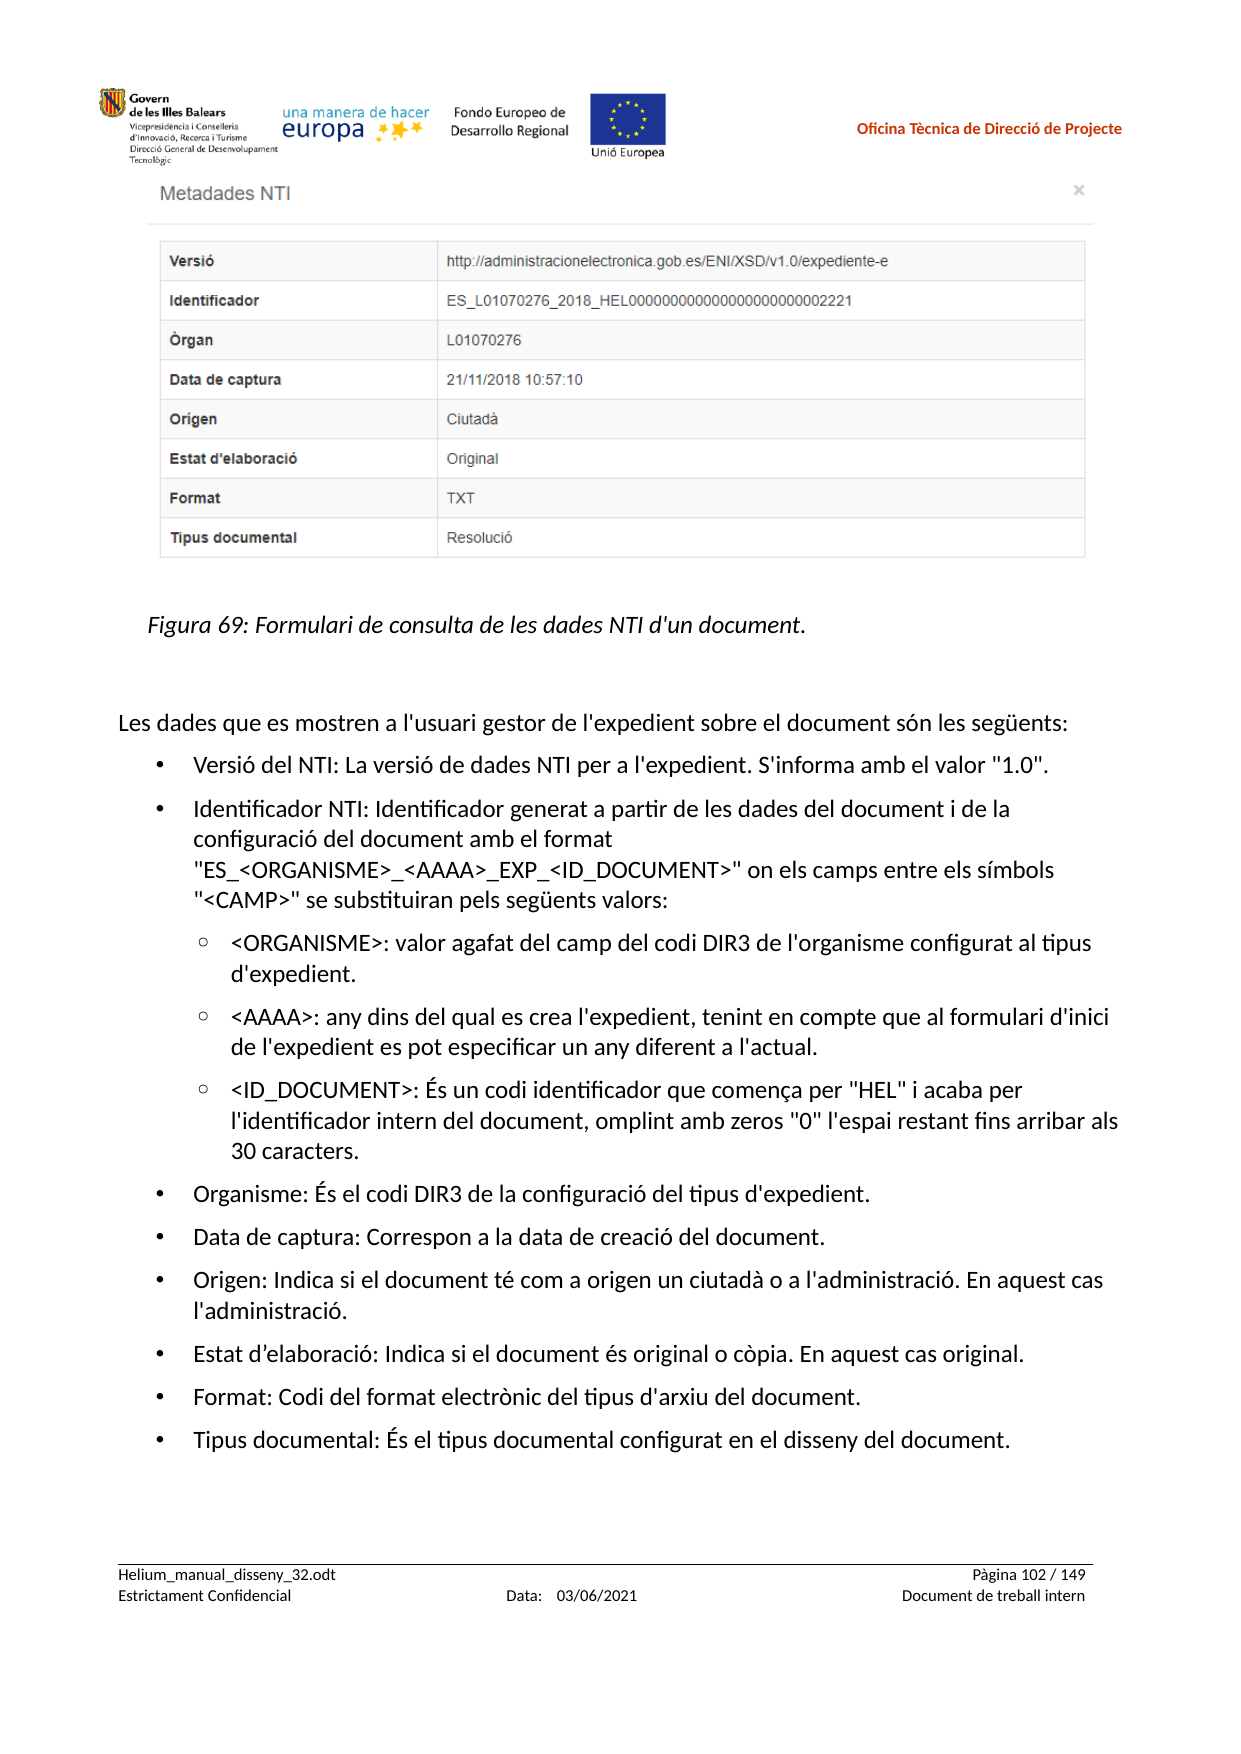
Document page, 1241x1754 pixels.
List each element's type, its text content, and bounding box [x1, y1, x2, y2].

list Versió del NTI: La versió de dades NTI per a l'expedient. S'informa amb el valor "1.0". [156, 750, 1122, 780]
list Data de captura: Correspon a la data de creació del document. [156, 1221, 1122, 1252]
list <ID_DOCUMENT>: És un codi identificador que comença per "HEL" i acaba per l'identificador intern del document, omplint amb zeros "0" l'espai restant fins arribar als 30 caracters. [193, 1074, 1122, 1166]
list Estat d’elaboració: Indica si el document és original o còpia. En aquest cas original. [156, 1338, 1122, 1368]
picture [147, 167, 1094, 579]
text Les dades que es mostren a l'usuari gestor de l'expedient sobre el document són les següents: [118, 707, 1122, 737]
picture [99, 87, 668, 166]
list Organisme: És el codi DIR3 de la configuració del tipus d'expedient. [156, 1178, 1122, 1209]
list <AAAA>: any dins del qual es crea l'expedient, tenint en compte que al formulari d'inici de l'expedient es pot especificar un any diferent a l'actual. [193, 1001, 1122, 1062]
list Format: Codi del format electrònic del tipus d'arxiu del document. [156, 1381, 1122, 1412]
list Identificador NTI: Identificador generat a partir de les dades del document i de la configuració del document amb el format "ES_<ORGANISME>_<AAAA>_EXP_<ID_DOCUMENT>" on els camps entre els símbols "<CAMP>" se substituiran pels següents valors: [156, 793, 1122, 915]
list <ORGANISME>: valor agafat del camp del codi DIR3 de l'organisme configurat al tipus d'expedient. [193, 927, 1122, 988]
list Origen: Indica si el document té com a origen un ciutadà o a l'administració. En aquest cas l'administració. [156, 1264, 1122, 1326]
list Tipus documental: És el tipus documental configurat en el disseny del document. [156, 1424, 1122, 1454]
text Figura 69: Formulari de consulta de les dades NTI d'un document. [147, 579, 1093, 640]
